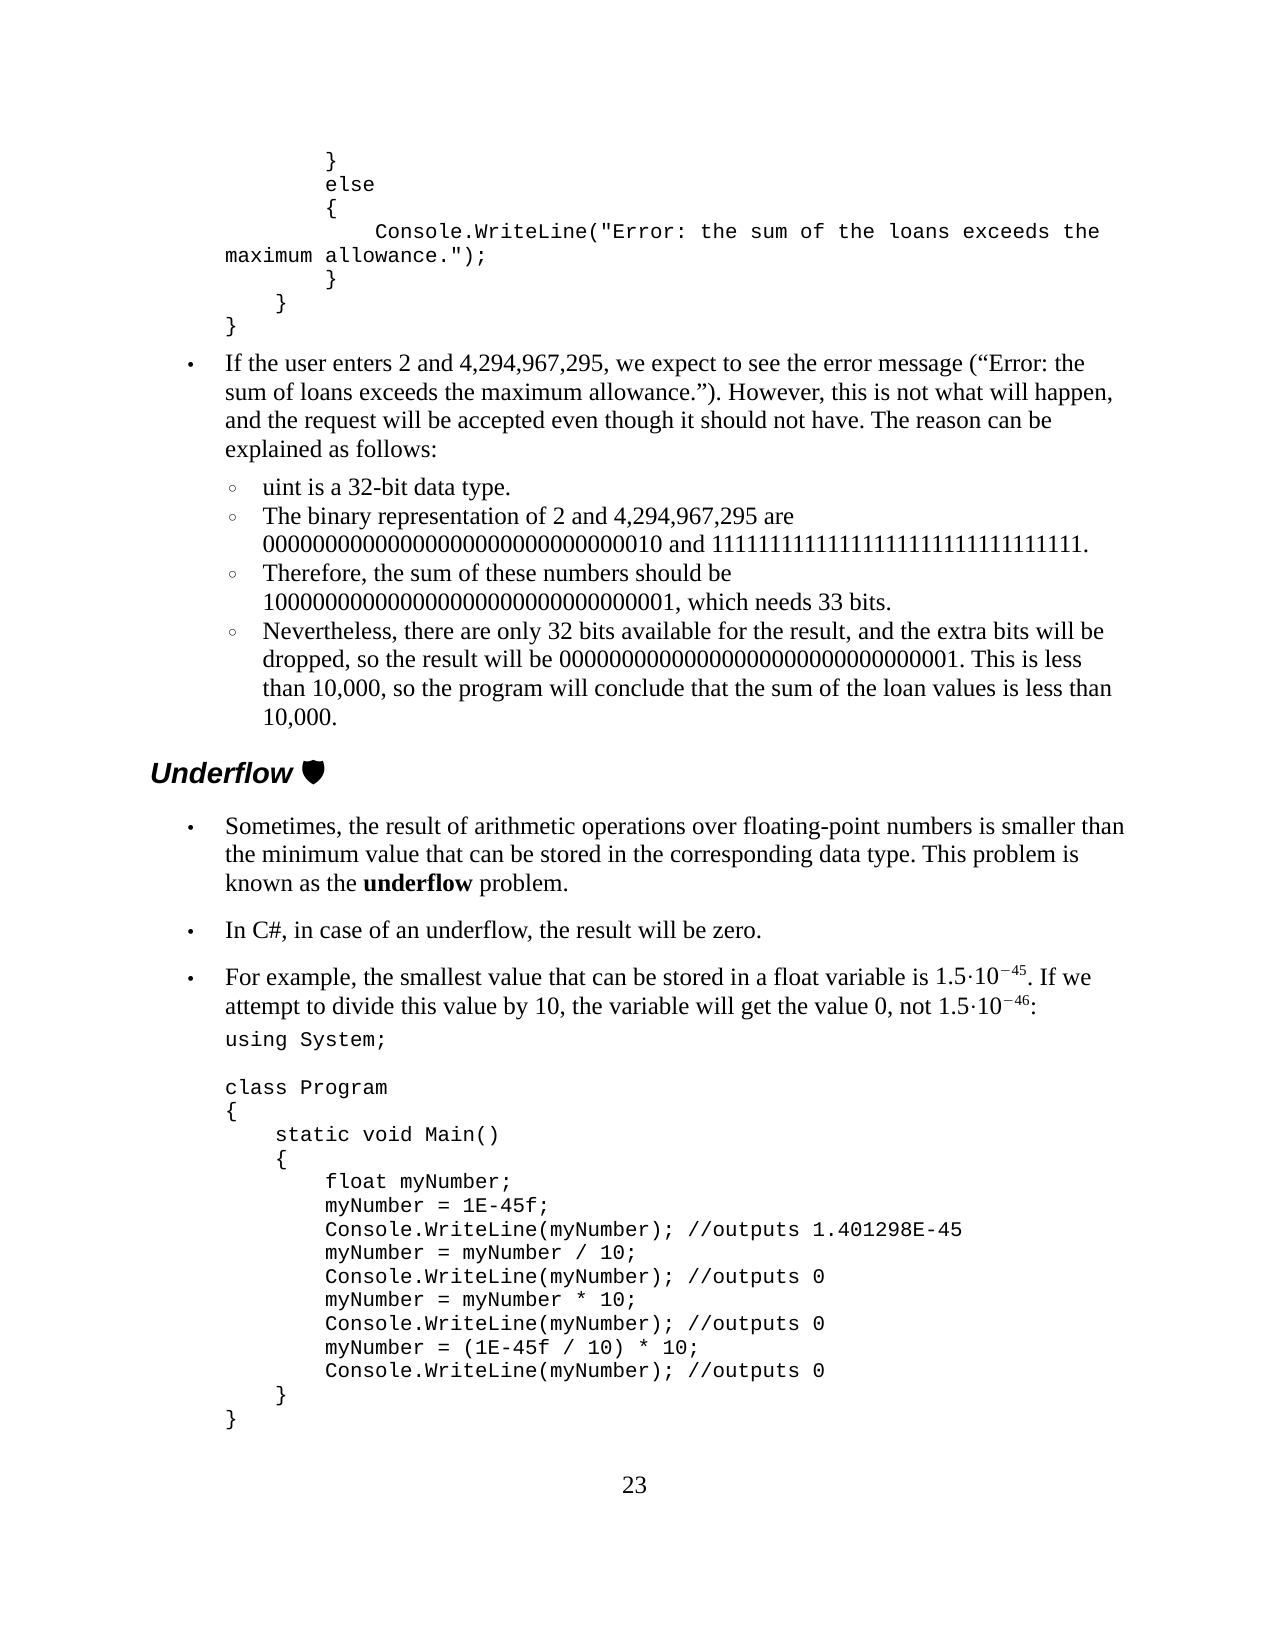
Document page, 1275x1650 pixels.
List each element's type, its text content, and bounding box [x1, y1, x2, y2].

list Therefore, the sum of these numbers should be 100000000000000000000000000000001, which needs 33 bits. [225, 558, 1125, 616]
list For example, the smallest value that can be stored in a float variable is . If we attempt to divide this value by 10, the variable will get the value 0, not : [187, 962, 1125, 1020]
list myNumber = myNumber * 10; [187, 1289, 1125, 1313]
list } [187, 316, 1125, 339]
list { [187, 197, 1125, 221]
list myNumber = (1E-45f / 10) * 10; [187, 1337, 1125, 1360]
list } [187, 150, 1125, 174]
list Console.WriteLine(myNumber); //outputs 1.401298E-45 [187, 1218, 1125, 1242]
subtitle Underflow 🛡 [150, 756, 1125, 789]
list uint is a 32-bit data type. [225, 472, 1125, 501]
list Console.WriteLine(myNumber); //outputs 0 [187, 1360, 1125, 1384]
list } [187, 268, 1125, 292]
list myNumber = myNumber / 10; [187, 1242, 1125, 1266]
list Console.WriteLine(myNumber); //outputs 0 [187, 1313, 1125, 1337]
list Console.WriteLine("Error: the sum of the loans exceeds the maximum allowance."); [187, 221, 1125, 268]
list { [187, 1148, 1125, 1171]
list myNumber = 1E-45f; [187, 1195, 1125, 1218]
list Console.WriteLine(myNumber); //outputs 0 [187, 1266, 1125, 1289]
list Nevertheless, there are only 32 bits available for the result, and the extra bits will be dropped, so the result will be 00000000000000000000000000000001. This is less than 10,000, so the program will conclude that the sum of the loan values is less than 10,000. [225, 616, 1125, 731]
list } [187, 1408, 1125, 1431]
list static void Main() [187, 1124, 1125, 1148]
list { [187, 1100, 1125, 1124]
list In C#, in case of an underflow, the result will be zero. [187, 915, 1125, 944]
list float myNumber; [187, 1171, 1125, 1195]
list } [187, 1384, 1125, 1408]
list } [187, 292, 1125, 316]
list Sometimes, the result of arithmetic operations over floating-point numbers is smaller than the minimum value that can be stored in the corresponding data type. This problem is known as the underflow problem. [187, 811, 1125, 897]
list using System; [187, 1029, 1125, 1053]
list class Program [187, 1077, 1125, 1100]
list The binary representation of 2 and 4,294,967,295 are 00000000000000000000000000000010 and 11111111111111111111111111111111. [225, 501, 1125, 558]
list If the user enters 2 and 4,294,967,295, we expect to see the error message (“Error: the sum of loans exceeds the maximum allowance.”). However, this is not what will happen, and the request will be accepted even though it should not have. The reason can be explained as follows: [187, 348, 1125, 463]
list else [187, 174, 1125, 197]
